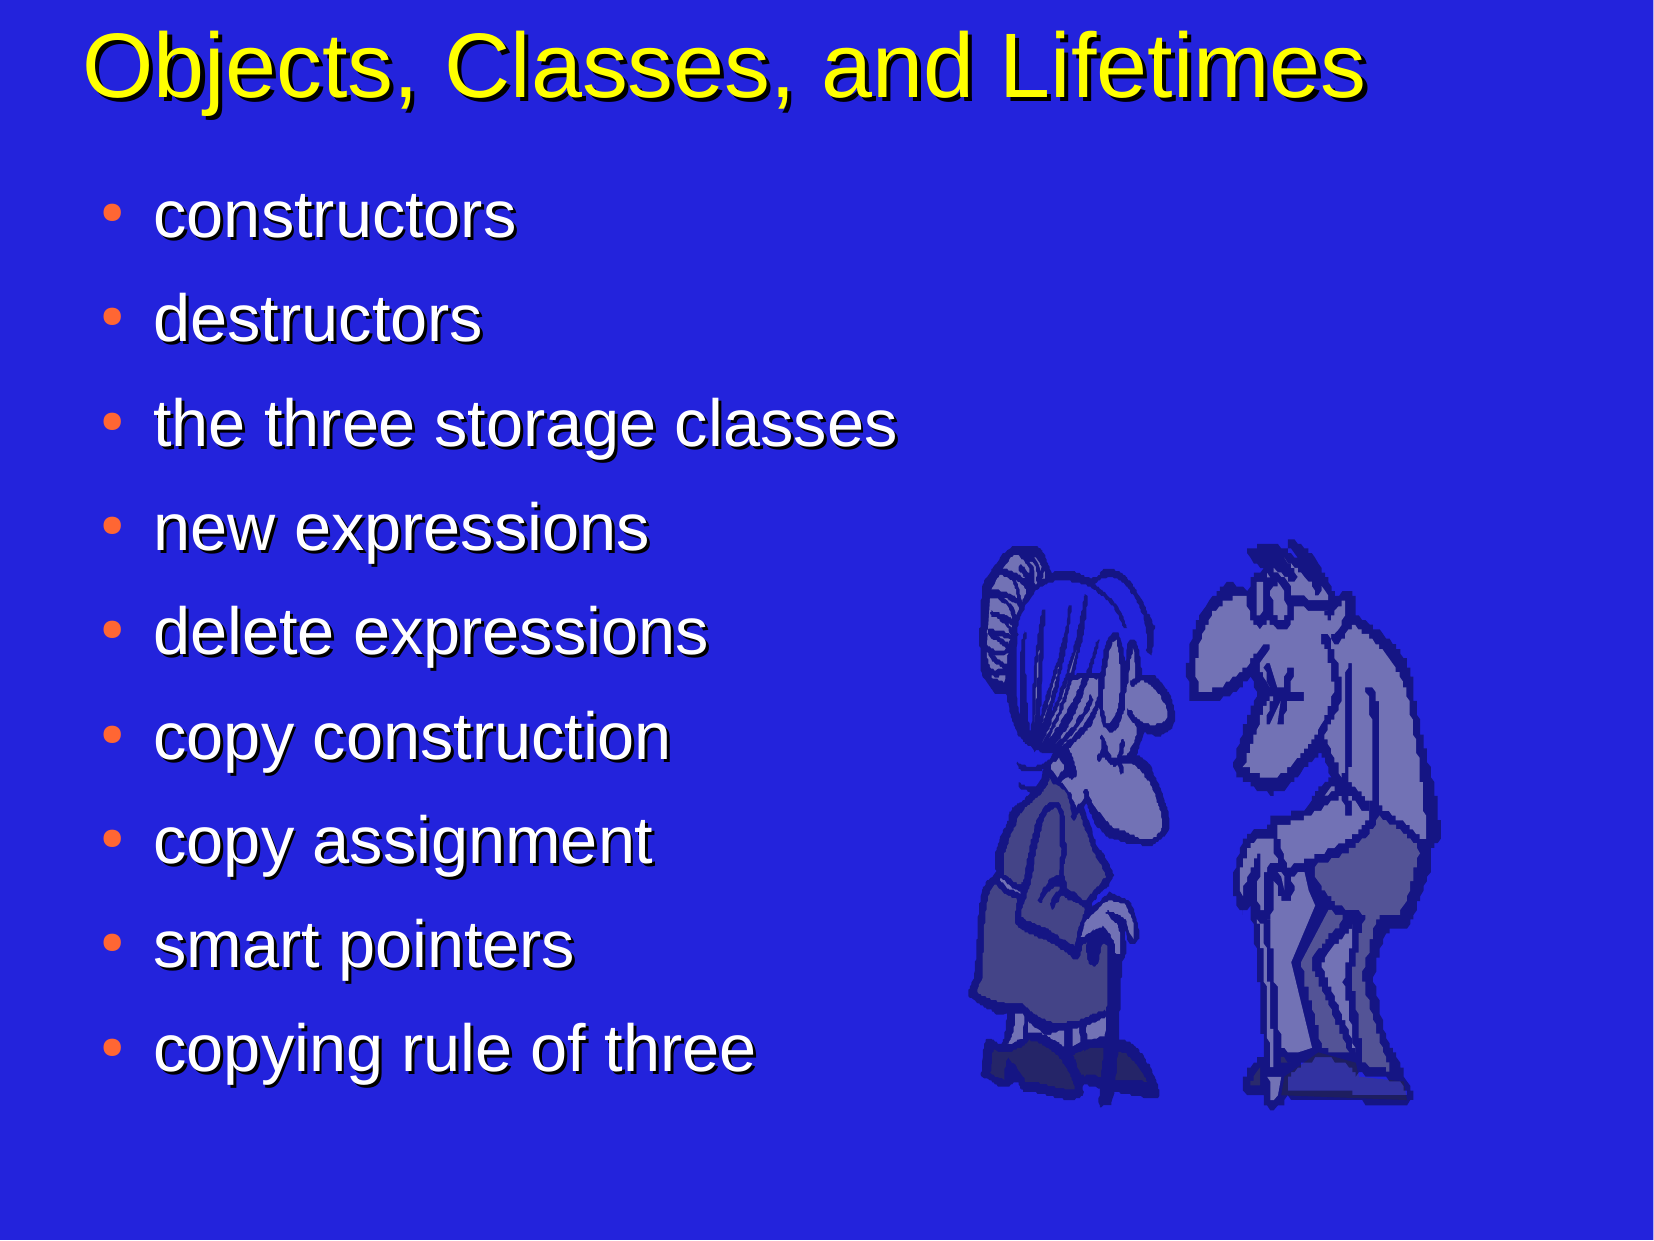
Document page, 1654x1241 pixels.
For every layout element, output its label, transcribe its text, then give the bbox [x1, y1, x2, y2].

text_box [1185, 539, 1441, 1111]
title Objects, Classes, and Lifetimes [82, 2, 1571, 130]
text_box [968, 546, 1176, 1108]
list constructors destructors the three storage classes new expressions delete expressions copy construction copy assignment smart pointers copying rule of three [82, 177, 1571, 1182]
